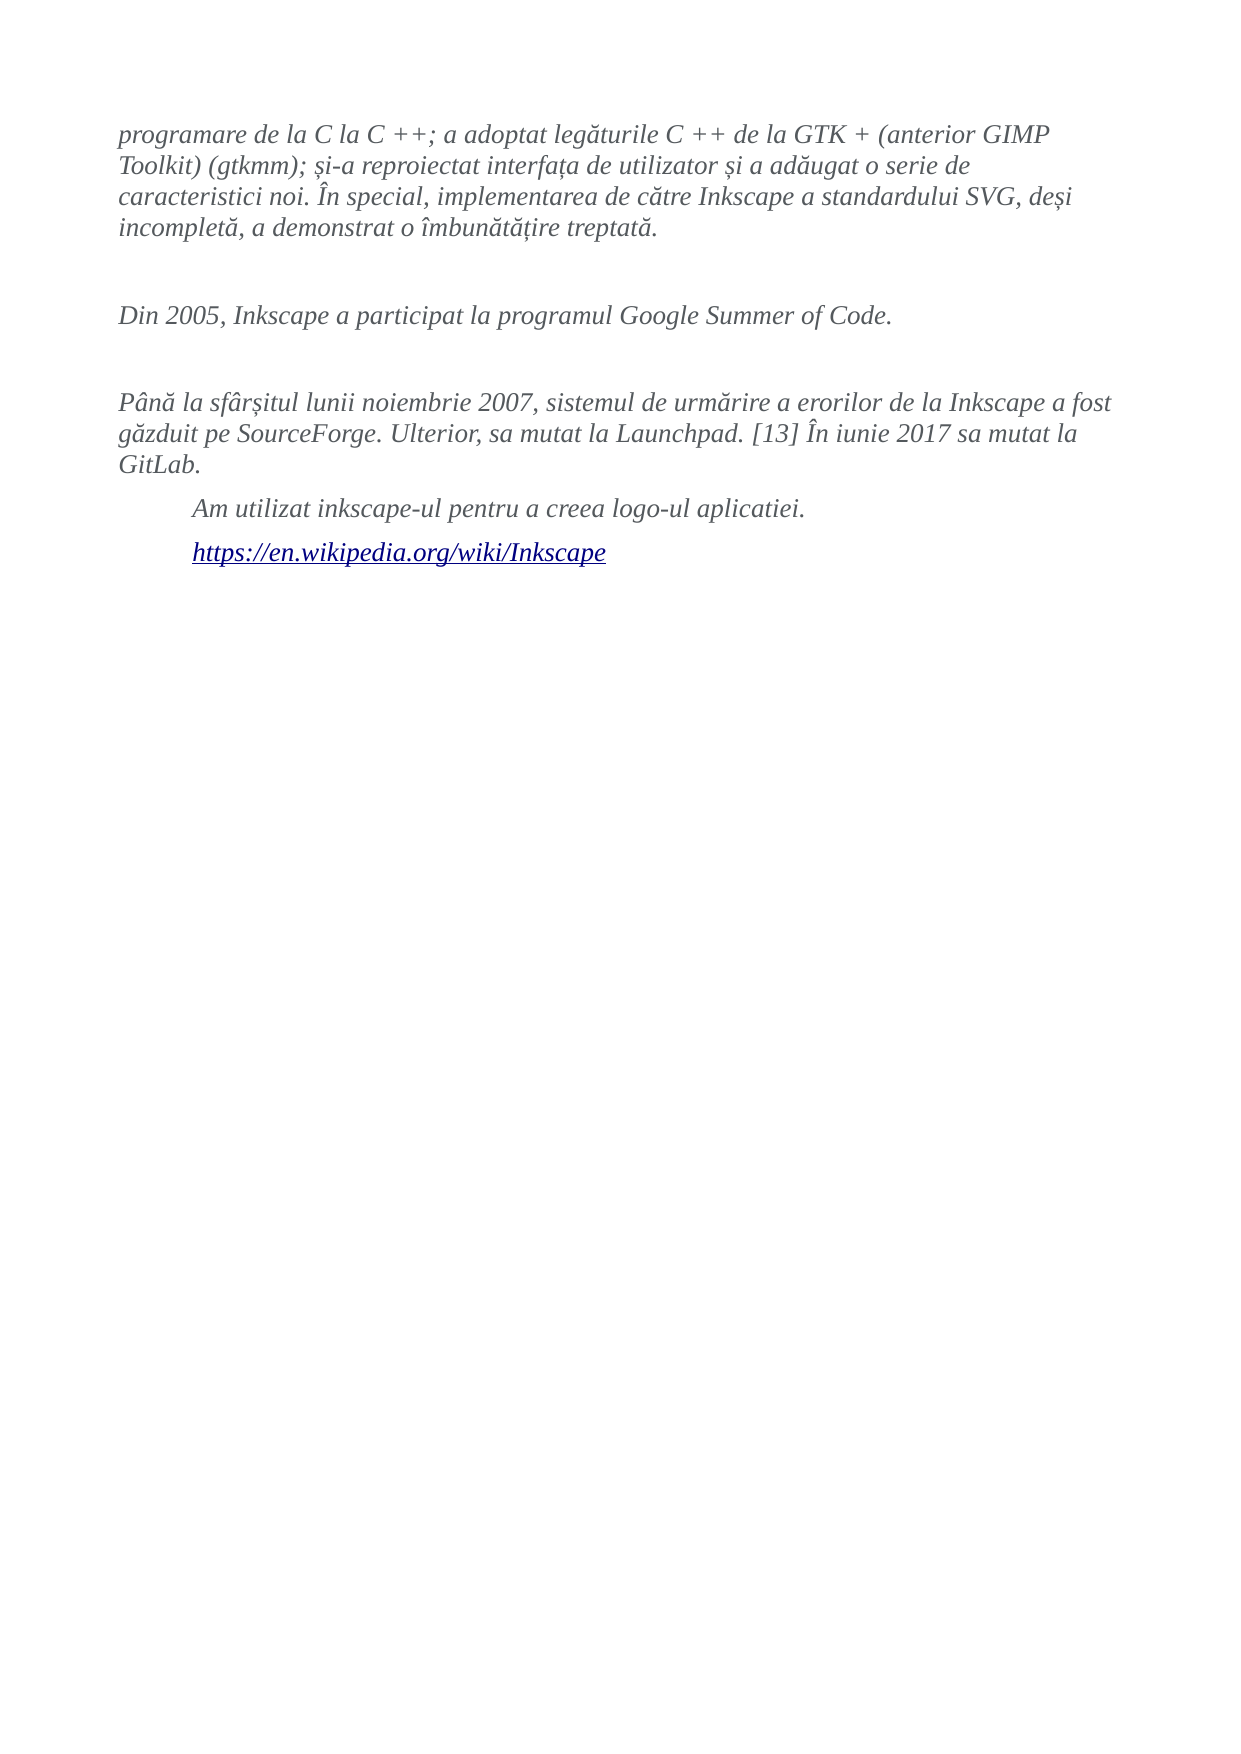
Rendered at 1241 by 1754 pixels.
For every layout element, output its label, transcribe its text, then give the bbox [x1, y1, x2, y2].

text Din 2005, Inkscape a participat la programul Google Summer of Code. [118, 299, 1122, 330]
text Am utilizat inkscape-ul pentru a creea logo-ul aplicatiei. [118, 492, 1122, 523]
text programare de la C la C ++; a adoptat legăturile C ++ de la GTK + (anterior GIMP Toolkit) (gtkmm); și-a reproiectat interfața de utilizator și a adăugat o serie de caracteristici noi. În special, implementarea de către Inkscape a standardului SVG, deși incompletă, a demonstrat o îmbunătățire treptată. [118, 118, 1122, 243]
text https://en.wikipedia.org/wiki/Inkscape [118, 536, 1122, 567]
text Până la sfârșitul lunii noiembrie 2007, sistemul de urmărire a erorilor de la Inkscape a fost găzduit pe SourceForge. Ulterior, sa mutat la Launchpad. [13] În iunie 2017 sa mutat la GitLab. [118, 386, 1122, 479]
